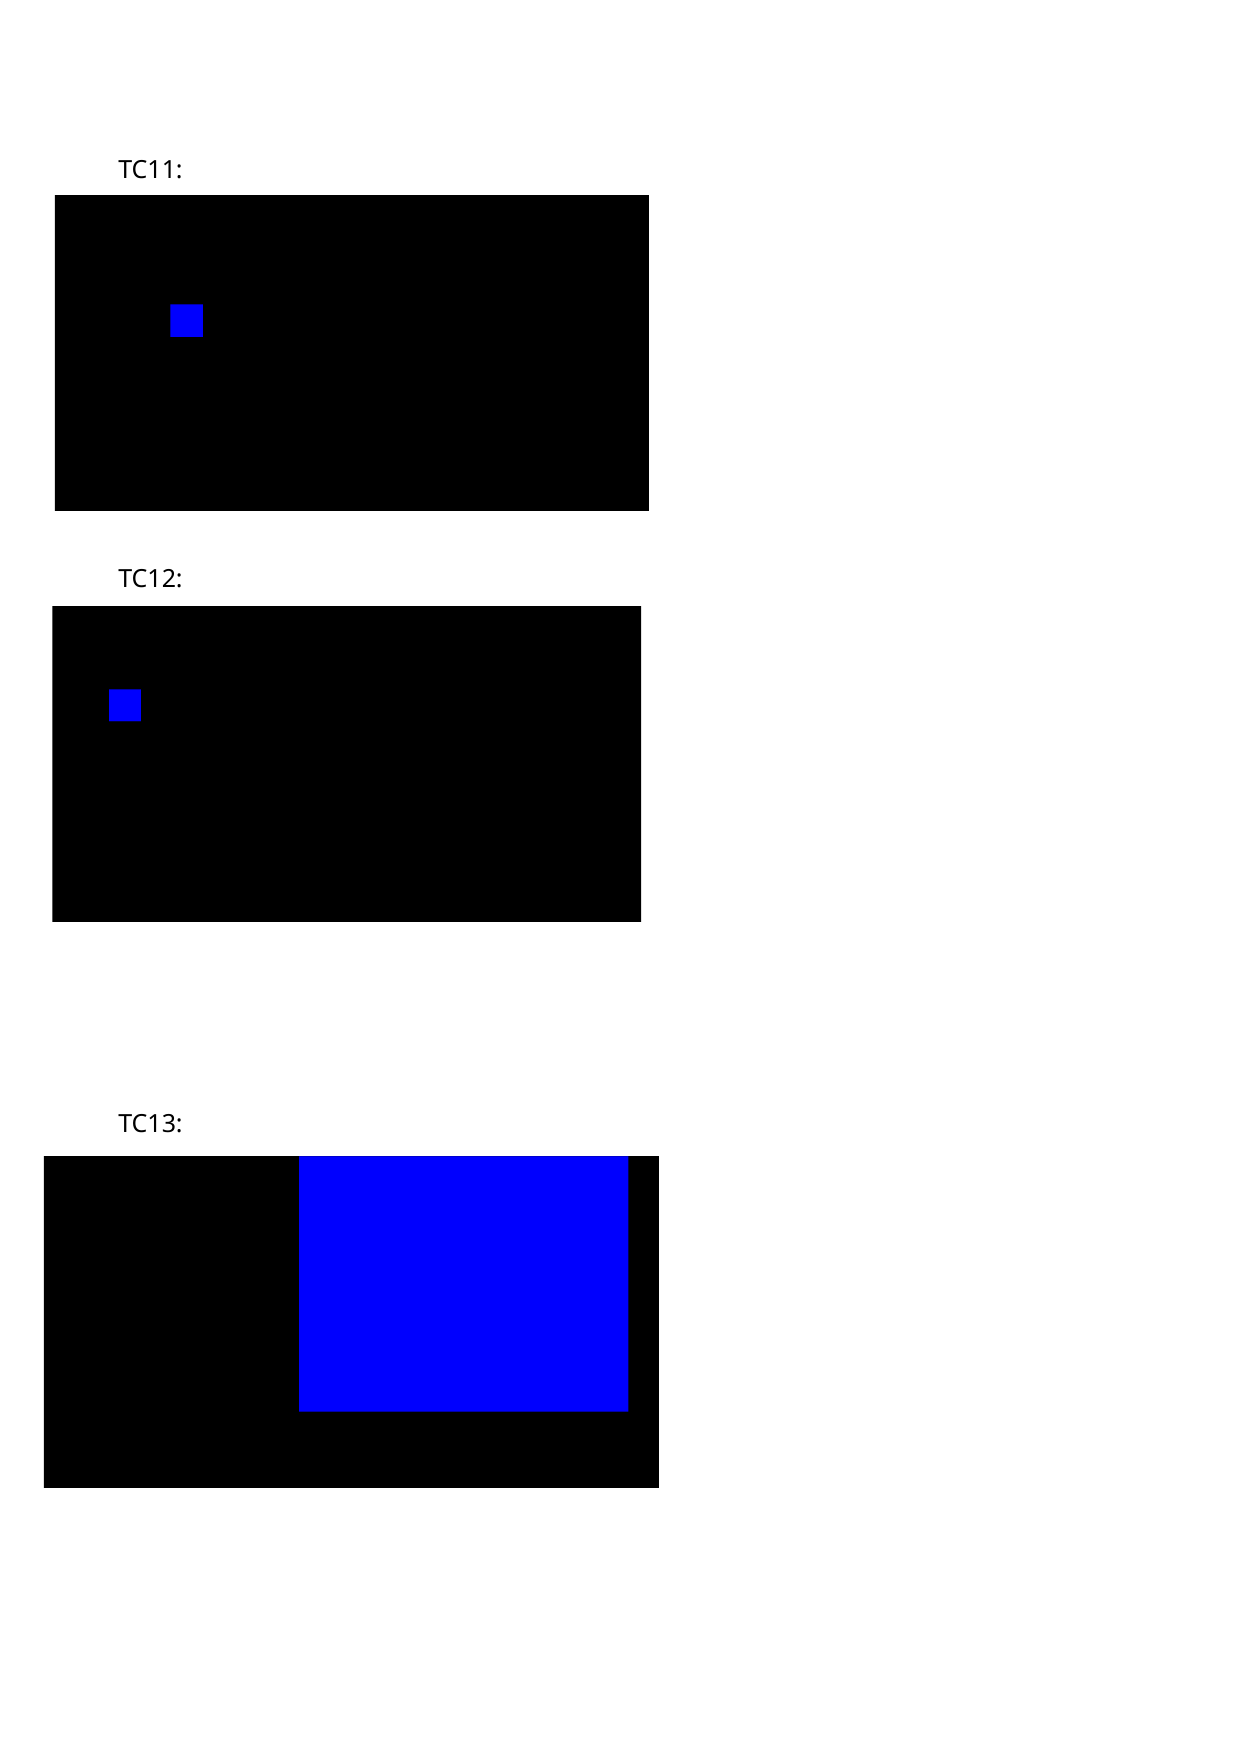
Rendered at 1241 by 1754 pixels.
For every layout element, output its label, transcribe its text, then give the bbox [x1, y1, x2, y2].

text TC11: [118, 152, 1122, 186]
picture [54, 195, 649, 511]
picture [43, 1156, 659, 1488]
text TC13: [118, 1106, 1122, 1140]
text TC12: [118, 561, 1122, 595]
picture [52, 606, 642, 922]
